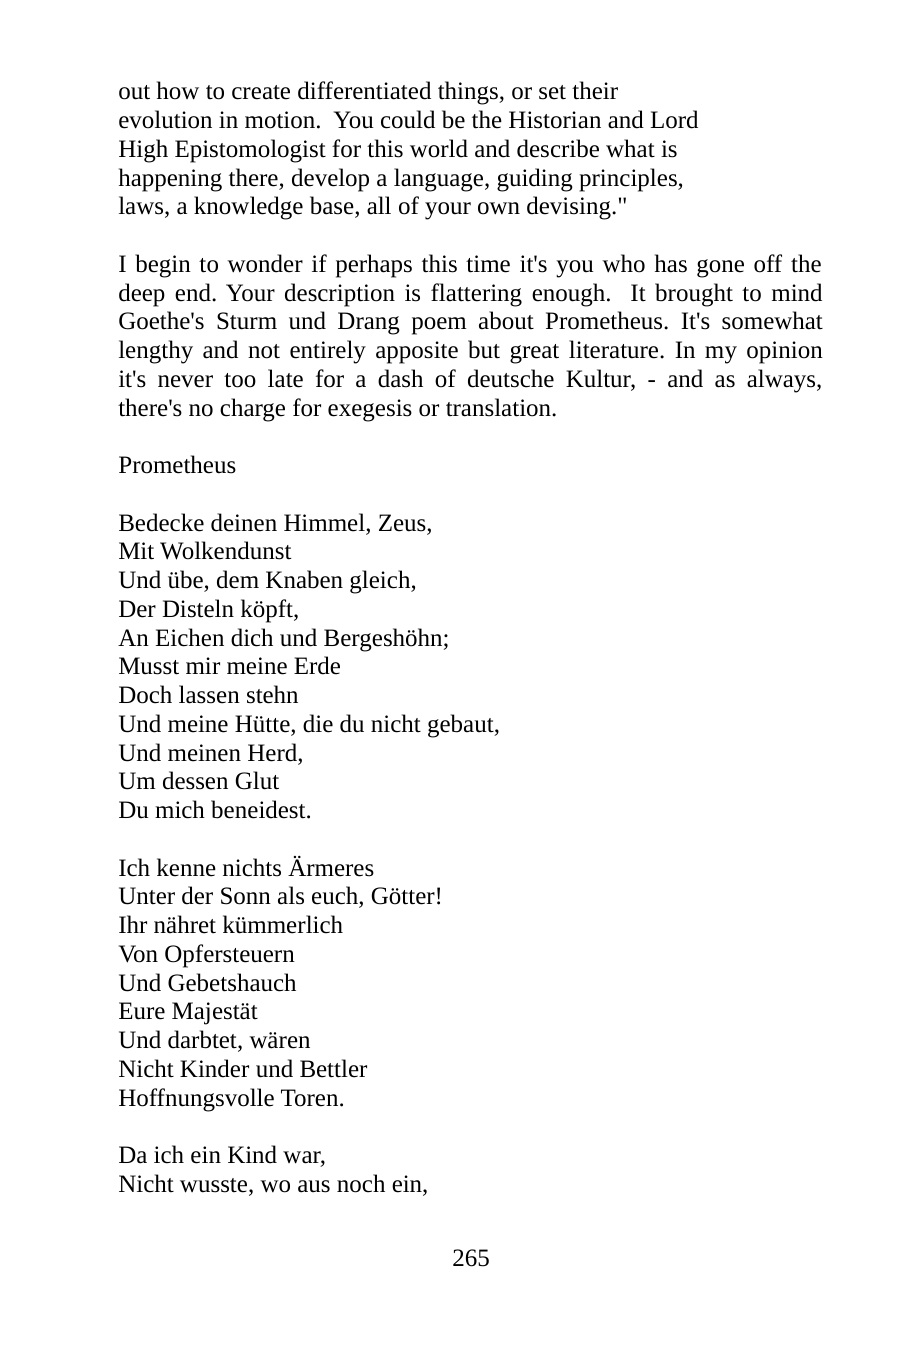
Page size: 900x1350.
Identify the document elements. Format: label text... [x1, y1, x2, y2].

text Und meine Hütte, die du nicht gebaut, [118, 709, 823, 738]
text Ich kenne nichts Ärmeres [118, 853, 823, 881]
text Und darbtet, wären [118, 1025, 823, 1054]
text Von Opfersteuern [118, 939, 823, 968]
text Da ich ein Kind war, [118, 1140, 823, 1169]
text Der Disteln köpft, [118, 594, 823, 623]
text Ihr nähret kümmerlich [118, 910, 823, 939]
text Nicht wusste, wo aus noch ein, [118, 1169, 823, 1198]
text laws, a knowledge base, all of your own devising." [118, 191, 823, 220]
text Doch lassen stehn [118, 680, 823, 709]
text Mit Wolkendunst [118, 536, 823, 565]
text Um dessen Glut [118, 766, 823, 795]
text Eure Majestät [118, 996, 823, 1025]
text I begin to wonder if perhaps this time it's you who has gone off the deep end. Your description is flattering enough. It brought to mind Goethe's Sturm und Drang poem about Prometheus. It's somewhat lengthy and not entirely apposite but great literature. In my opinion it's never too late for a dash of deutsche Kultur, - and as always, there's no charge for exegesis or translation. [118, 249, 823, 421]
text Musst mir meine Erde [118, 651, 823, 680]
text Und übe, dem Knaben gleich, [118, 565, 823, 594]
text evolution in motion. You could be the Historian and Lord [118, 105, 823, 134]
text High Epistomologist for this world and describe what is [118, 134, 823, 163]
text happening there, develop a language, guiding principles, [118, 163, 823, 191]
text Und meinen Herd, [118, 738, 823, 766]
text Prometheus [118, 450, 823, 479]
text Du mich beneidest. [118, 795, 823, 824]
text Unter der Sonn als euch, Götter! [118, 881, 823, 910]
text Hoffnungsvolle Toren. [118, 1083, 823, 1111]
text Und Gebetshauch [118, 968, 823, 996]
text Bedecke deinen Himmel, Zeus, [118, 508, 823, 536]
text An Eichen dich und Bergeshöhn; [118, 623, 823, 651]
text Nicht Kinder und Bettler [118, 1054, 823, 1083]
text out how to create differentiated things, or set their [118, 76, 823, 105]
